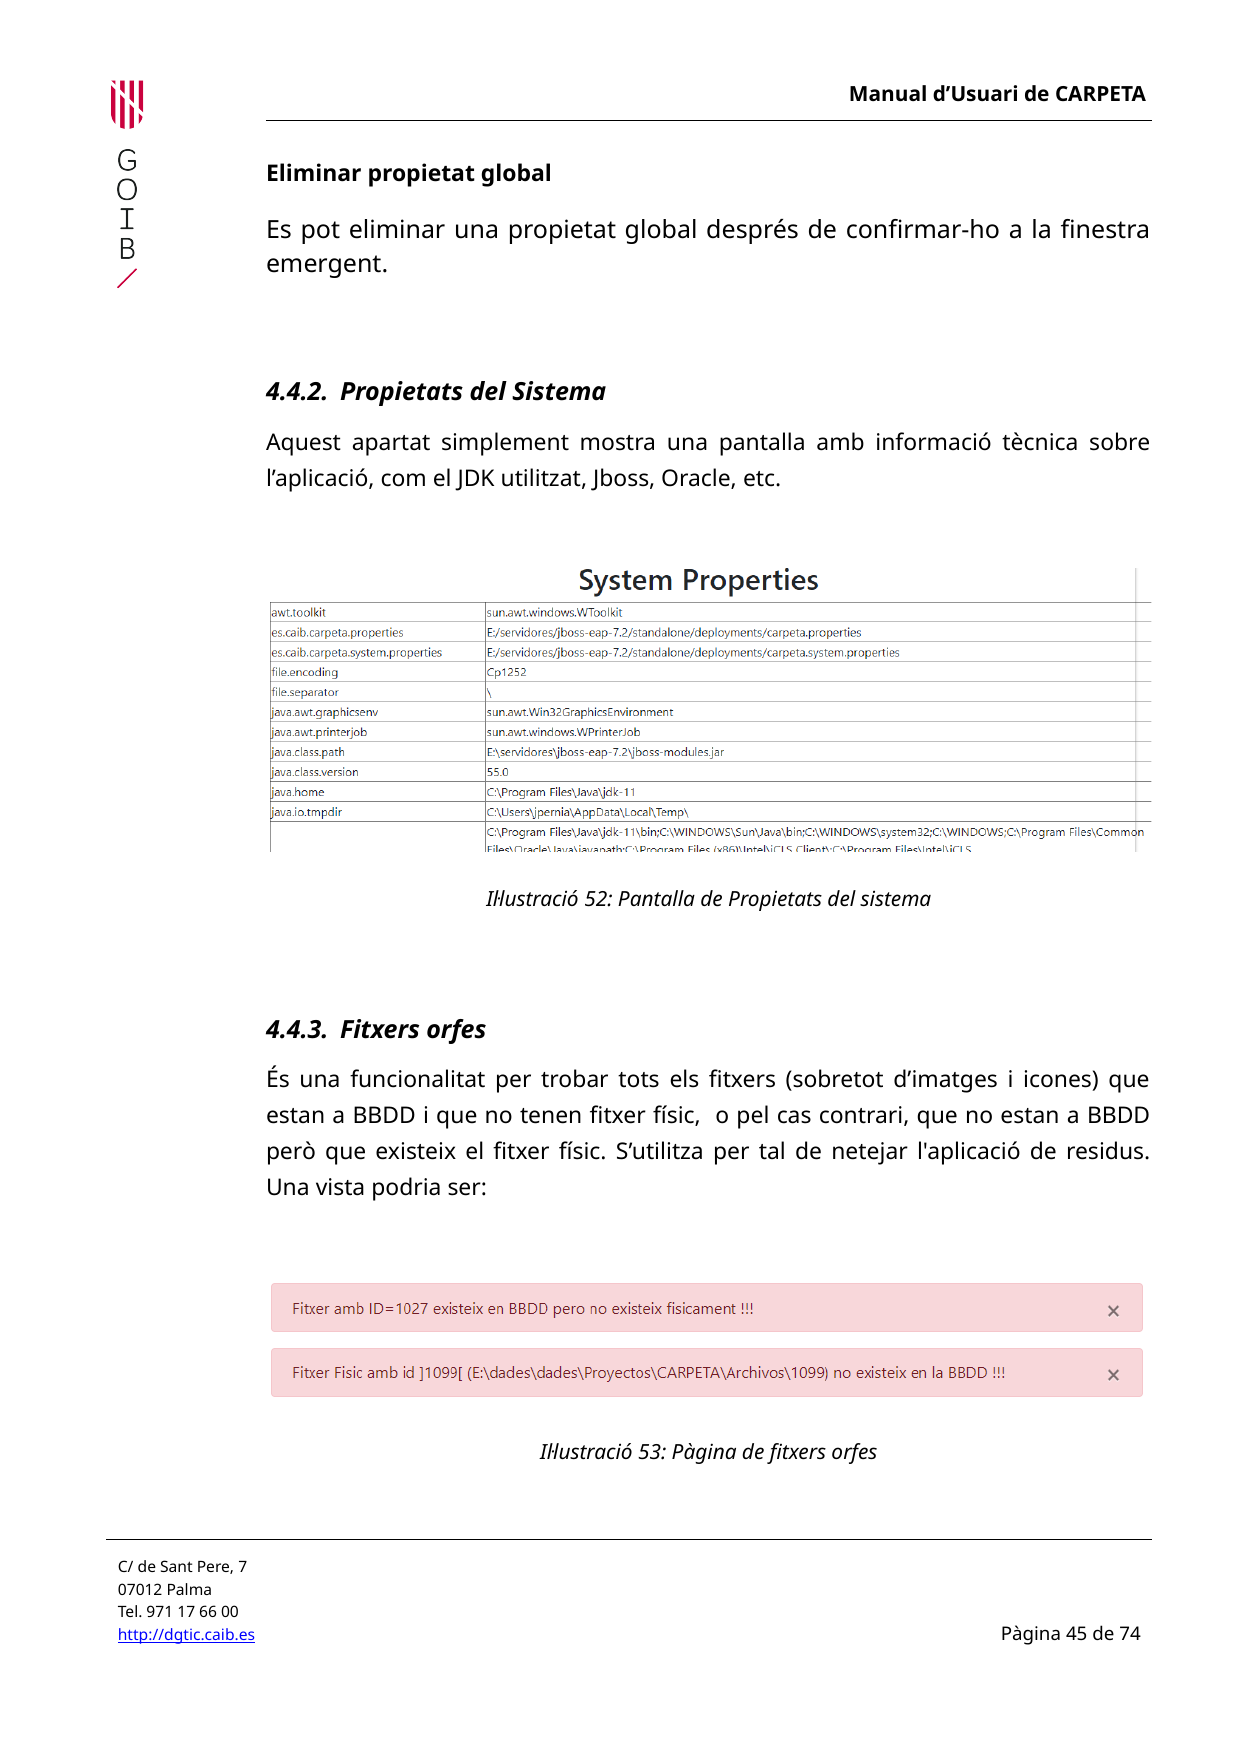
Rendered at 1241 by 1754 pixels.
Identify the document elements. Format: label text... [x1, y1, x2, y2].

list Es pot eliminar una propietat global després de confirmar-ho a la finestra emergent. [266, 211, 1152, 279]
picture [265, 568, 1152, 852]
subtitle Propietats del Sistema [266, 374, 1152, 408]
text És una funcionalitat per trobar tots els fitxers (sobretot d’imatges i icones) que estan a BBDD i que no tenen fitxer físic, o pel cas contrari, que no estan a BBDD però que existeix el fitxer físic. S’utilitza per tal de netejar l'aplicació de residus. Una vista podria ser: [266, 1063, 1152, 1202]
picture [82, 57, 172, 319]
text Il·lustració 53: Pàgina de fitxers orfes [266, 1405, 1152, 1466]
text Il·lustració 52: Pantalla de Propietats del sistema [266, 852, 1152, 913]
subtitle Fitxers orfes [266, 1011, 1152, 1045]
picture [265, 1278, 1152, 1405]
list Eliminar propietat global [266, 156, 1152, 188]
text Aquest apartat simplement mostra una pantalla amb informació tècnica sobre l’aplicació, com el JDK utilitzat, Jboss, Oracle, etc. [266, 426, 1152, 493]
